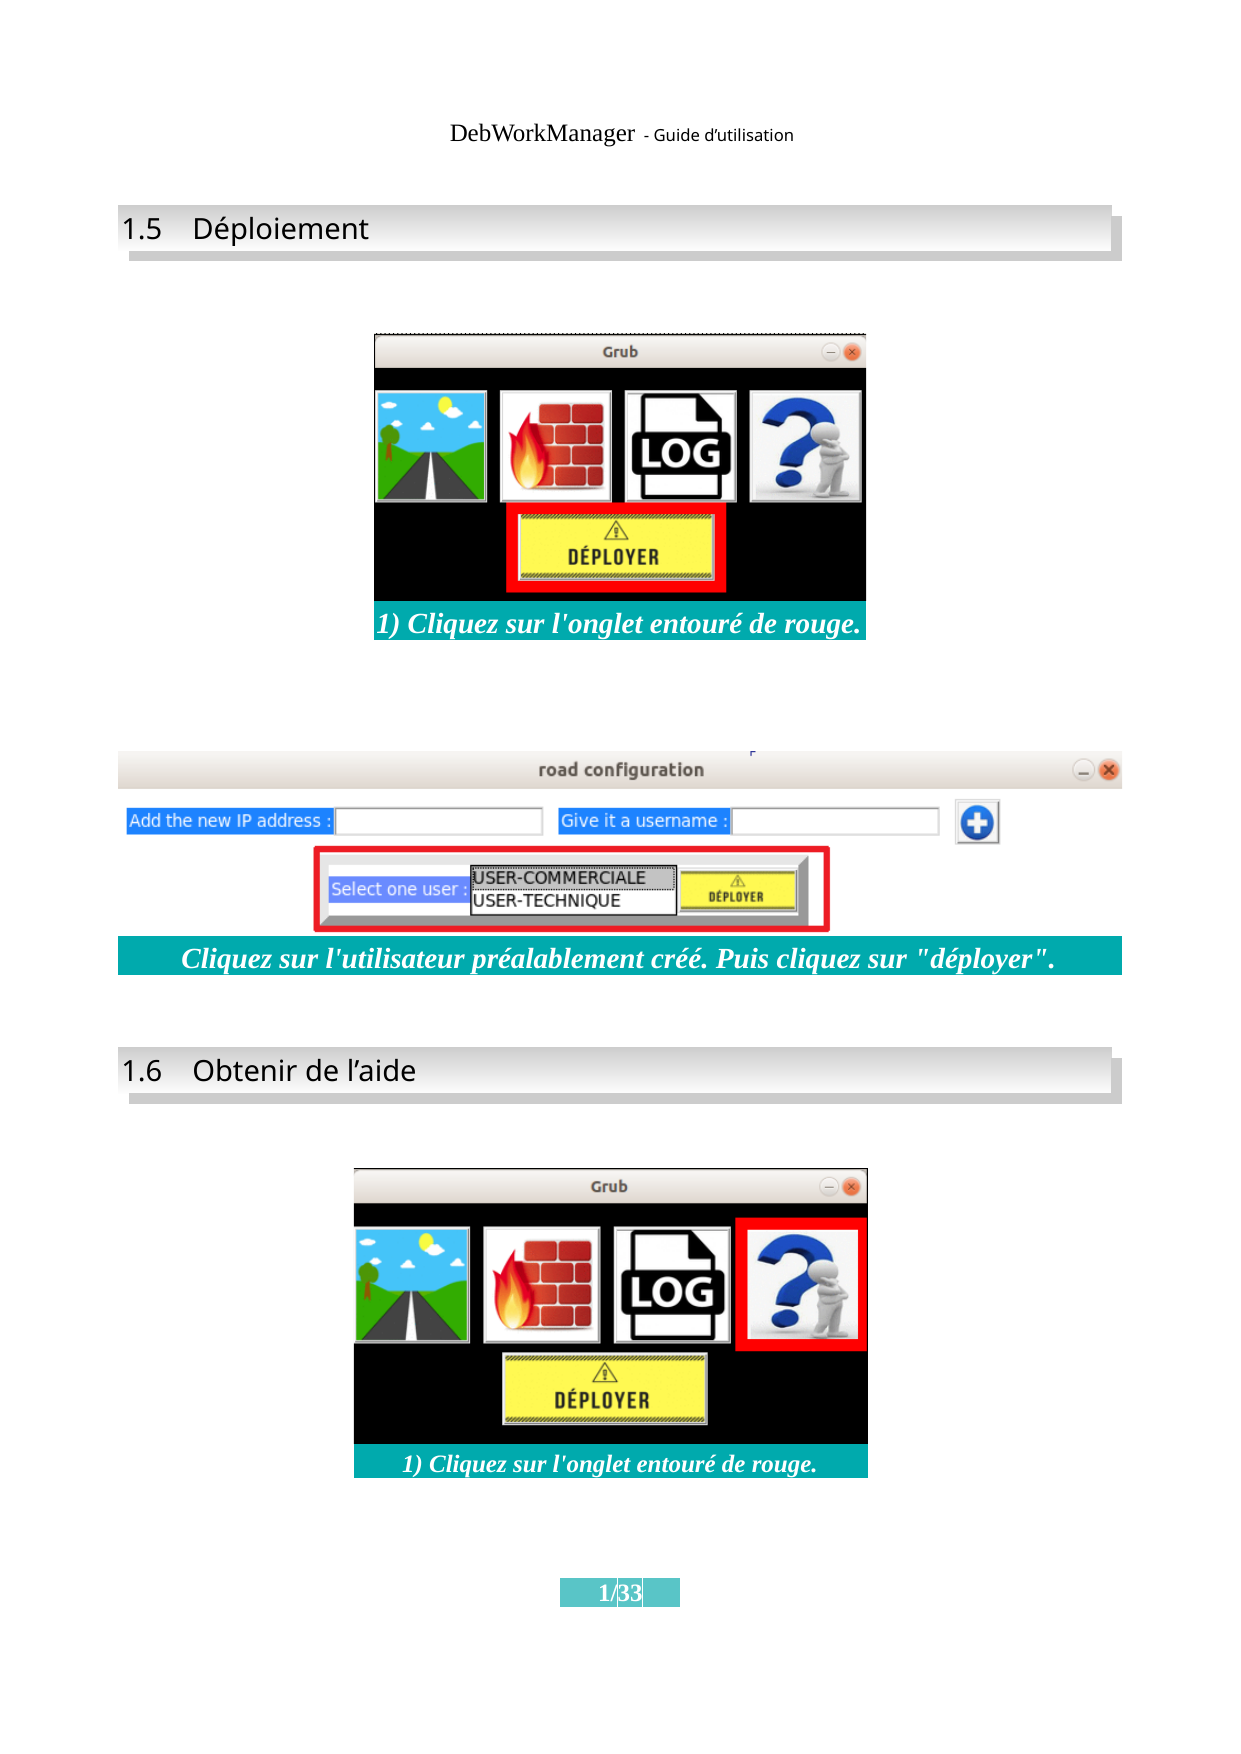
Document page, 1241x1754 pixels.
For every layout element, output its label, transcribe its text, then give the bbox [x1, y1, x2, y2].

text Cliquez sur l'utilisateur préalablement créé. Puis cliquez sur "déployer". [118, 936, 1122, 975]
picture [118, 751, 1123, 936]
text 1) Cliquez sur l'onglet entouré de rouge. [374, 601, 866, 640]
picture [353, 1168, 868, 1444]
text 1) Cliquez sur l'onglet entouré de rouge. [354, 1444, 868, 1478]
picture [374, 333, 867, 601]
